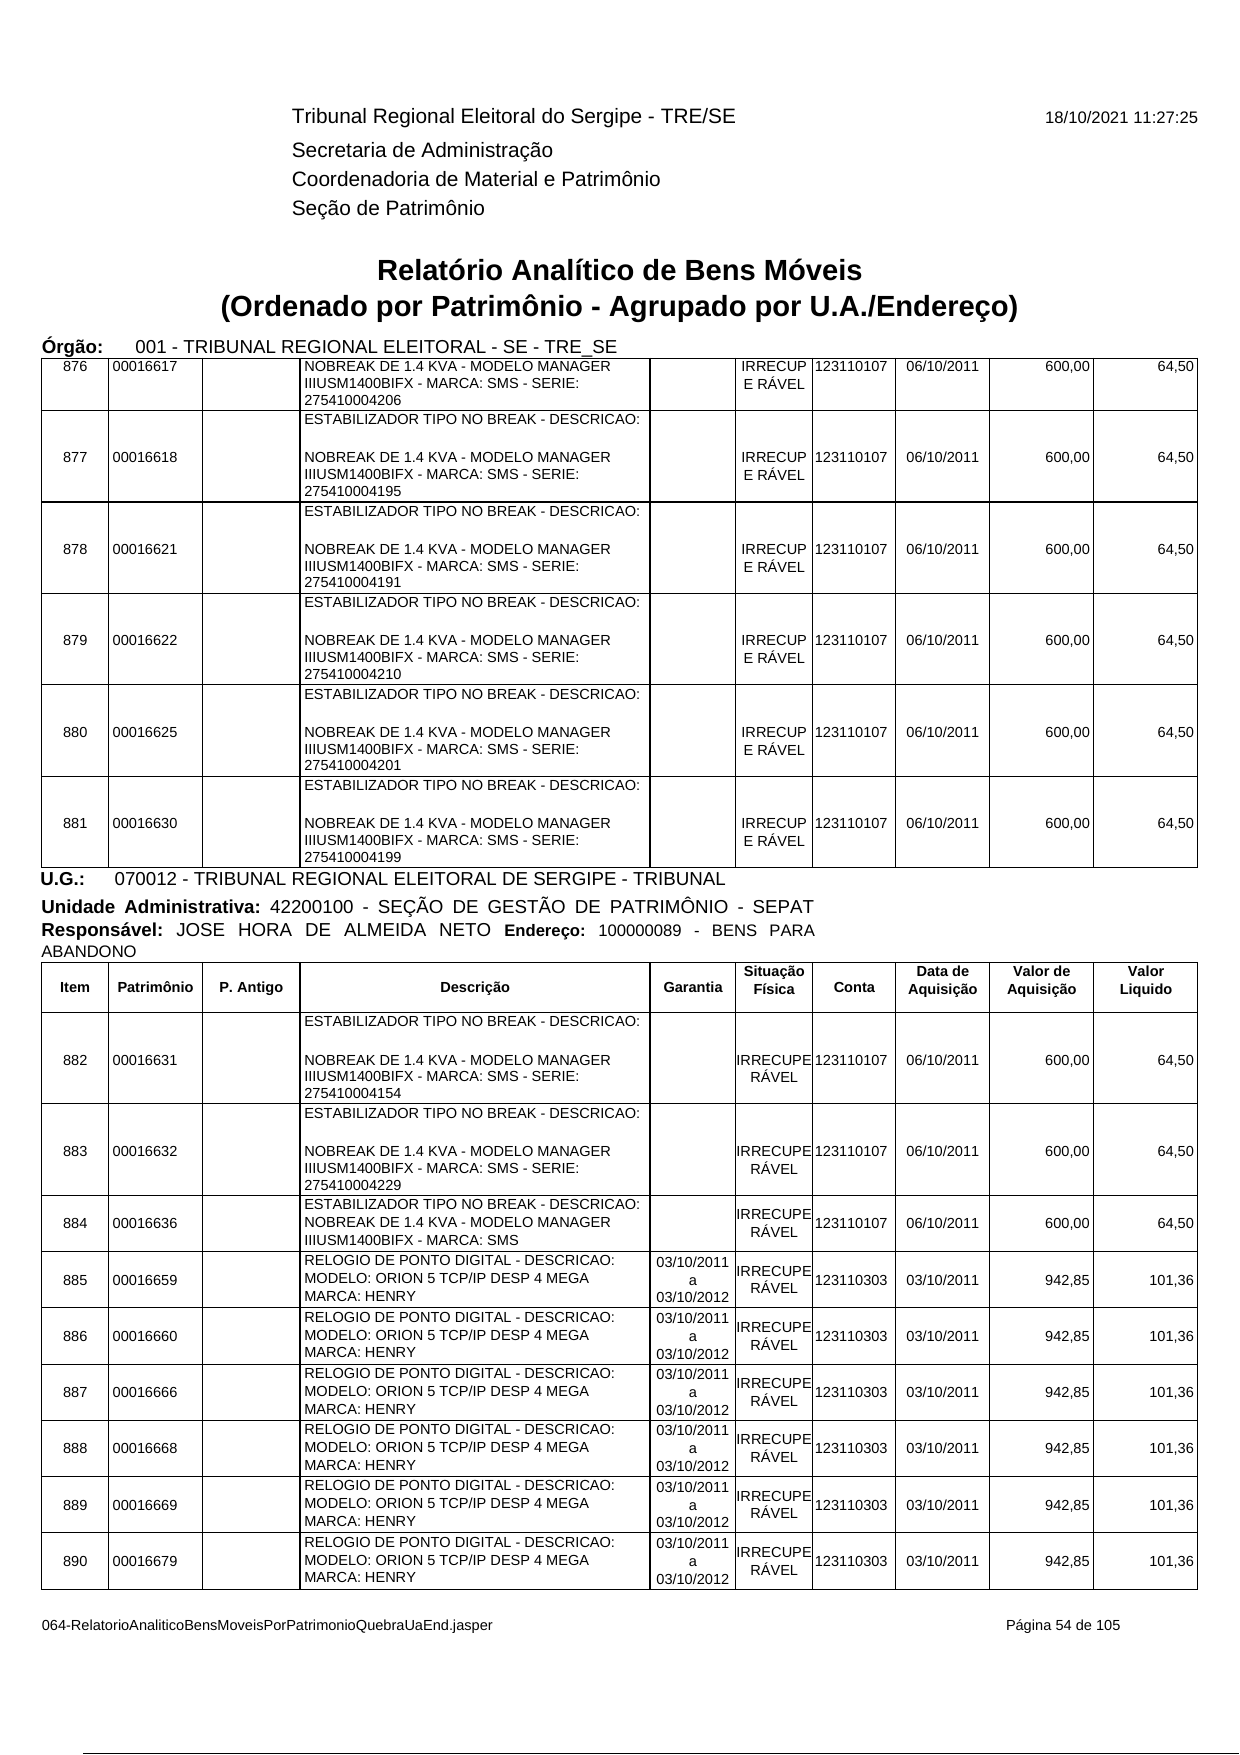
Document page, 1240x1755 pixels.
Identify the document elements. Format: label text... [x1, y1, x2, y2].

table_cell [109, 411, 202, 449]
table_cell 123110107 [813, 1051, 895, 1103]
table_cell [1094, 503, 1197, 541]
table_header Valor Liquido [1094, 963, 1197, 1012]
table_cell [203, 541, 299, 593]
table_cell 883 [42, 1143, 108, 1195]
table_cell 878 [42, 541, 108, 593]
table_cell [1094, 1013, 1197, 1051]
table_cell 600,00 [990, 449, 1093, 501]
table_header Valor de Aquisição [990, 963, 1093, 1012]
table_cell [203, 1308, 299, 1363]
table_cell NOBREAK DE 1.4 KVA - MODELO MANAGER IIIUSM1400BIFX - MARCA: SMS - SERIE: 275410004210 [301, 632, 649, 684]
table_cell 00016625 [109, 724, 202, 776]
table_cell 123110303 [813, 1365, 895, 1420]
table_cell 03/10/2011 a 03/10/2012 [651, 1421, 735, 1476]
table_cell [203, 724, 299, 776]
table_cell 600,00 [990, 815, 1093, 867]
table_cell [203, 632, 299, 684]
table_cell [651, 632, 735, 684]
table_cell 64,50 [1094, 359, 1197, 410]
table_cell [203, 777, 299, 815]
table_cell [651, 359, 735, 410]
table_header Patrimônio [109, 963, 202, 1012]
table_cell [736, 1104, 812, 1143]
table_cell [736, 685, 812, 723]
table_cell 03/10/2011 [896, 1365, 989, 1420]
table_cell 123110303 [813, 1421, 895, 1476]
table_cell 06/10/2011 [896, 815, 989, 867]
table_cell ESTABILIZADOR TIPO NO BREAK - DESCRICAO: [301, 503, 649, 541]
table_cell [109, 1013, 202, 1051]
table_cell [109, 685, 202, 723]
table_cell 64,50 [1094, 1143, 1197, 1195]
table_cell [736, 503, 812, 541]
table_cell [813, 594, 895, 632]
table_cell [736, 594, 812, 632]
table_cell 884 [42, 1196, 108, 1251]
table_cell 123110107 [813, 1196, 895, 1251]
table_cell [203, 449, 299, 501]
table_cell 942,85 [990, 1533, 1093, 1588]
table_cell 06/10/2011 [896, 724, 989, 776]
table_cell 64,50 [1094, 724, 1197, 776]
table_cell [203, 1365, 299, 1420]
table_cell [1094, 1104, 1197, 1143]
table_cell 123110107 [813, 449, 895, 501]
table_cell [203, 1104, 299, 1143]
table_cell 600,00 [990, 1051, 1093, 1103]
table_cell [651, 1051, 735, 1103]
table_cell [990, 411, 1093, 449]
table_cell 123110107 [813, 541, 895, 593]
table_cell 06/10/2011 [896, 449, 989, 501]
table_header Situação Física [736, 963, 812, 1012]
table_cell IRRECUPE RÁVEL [736, 449, 812, 501]
table_cell 00016659 [109, 1252, 202, 1307]
table_cell [109, 1104, 202, 1143]
table_cell [203, 1143, 299, 1195]
table_cell 64,50 [1094, 1196, 1197, 1251]
table_cell RELOGIO DE PONTO DIGITAL - DESCRICAO: MODELO: ORION 5 TCP/IP DESP 4 MEGA MARCA: HENRY [301, 1308, 649, 1363]
table_cell 00016636 [109, 1196, 202, 1251]
table_cell 03/10/2011 [896, 1477, 989, 1532]
table_cell [42, 594, 108, 632]
table_cell 03/10/2011 [896, 1421, 989, 1476]
table_cell 06/10/2011 [896, 1051, 989, 1103]
table_cell [990, 1013, 1093, 1051]
table_cell [203, 1533, 299, 1588]
table_cell [203, 1477, 299, 1532]
table_cell 00016666 [109, 1365, 202, 1420]
table_cell 101,36 [1094, 1533, 1197, 1588]
table_cell [896, 1013, 989, 1051]
table_cell [203, 815, 299, 867]
table_cell 00016622 [109, 632, 202, 684]
table_cell ESTABILIZADOR TIPO NO BREAK - DESCRICAO: [301, 777, 649, 815]
table_cell [736, 1013, 812, 1051]
table_cell 06/10/2011 [896, 1196, 989, 1251]
table_cell 885 [42, 1252, 108, 1307]
table_cell RELOGIO DE PONTO DIGITAL - DESCRICAO: MODELO: ORION 5 TCP/IP DESP 4 MEGA MARCA: HENRY [301, 1421, 649, 1476]
table_cell [990, 1104, 1093, 1143]
table_cell 123110107 [813, 815, 895, 867]
table_cell 03/10/2011 [896, 1533, 989, 1588]
table_cell 888 [42, 1421, 108, 1476]
table_cell 600,00 [990, 724, 1093, 776]
table_cell 101,36 [1094, 1477, 1197, 1532]
table_cell 890 [42, 1533, 108, 1588]
table_cell [203, 1252, 299, 1307]
table_cell 881 [42, 815, 108, 867]
table_header P. Antigo [203, 963, 299, 1012]
table_cell IRRECUPE RÁVEL [736, 541, 812, 593]
table_cell [896, 594, 989, 632]
table_cell [1094, 411, 1197, 449]
table_cell 00016630 [109, 815, 202, 867]
table_cell NOBREAK DE 1.4 KVA - MODELO MANAGER IIIUSM1400BIFX - MARCA: SMS - SERIE: 275410004229 [301, 1143, 649, 1195]
table_cell RELOGIO DE PONTO DIGITAL - DESCRICAO: MODELO: ORION 5 TCP/IP DESP 4 MEGA MARCA: HENRY [301, 1252, 649, 1307]
table_cell NOBREAK DE 1.4 KVA - MODELO MANAGER IIIUSM1400BIFX - MARCA: SMS - SERIE: 275410004199 [301, 815, 649, 867]
table_cell [651, 1104, 735, 1143]
table_cell [651, 724, 735, 776]
table_cell 00016668 [109, 1421, 202, 1476]
table_cell 03/10/2011 a 03/10/2012 [651, 1365, 735, 1420]
table_cell IRRECUPE RÁVEL [736, 1051, 812, 1103]
table_cell NOBREAK DE 1.4 KVA - MODELO MANAGER IIIUSM1400BIFX - MARCA: SMS - SERIE: 275410004191 [301, 541, 649, 593]
table_cell 942,85 [990, 1252, 1093, 1307]
table_cell 06/10/2011 [896, 359, 989, 410]
table_header Data de Aquisição [896, 963, 989, 1012]
table_cell IRRECUPE RÁVEL [736, 1196, 812, 1251]
table_cell 00016621 [109, 541, 202, 593]
table_cell [42, 503, 108, 541]
table_cell [651, 541, 735, 593]
table_cell 879 [42, 632, 108, 684]
table_cell IRRECUPE RÁVEL [736, 1143, 812, 1195]
table_cell [896, 777, 989, 815]
table_cell [896, 1104, 989, 1143]
table_cell 101,36 [1094, 1421, 1197, 1476]
table_cell 03/10/2011 [896, 1252, 989, 1307]
table_cell 64,50 [1094, 1051, 1197, 1103]
table_header Garantia [651, 963, 735, 1012]
table_cell 00016617 [109, 359, 202, 410]
table_cell [203, 411, 299, 449]
table_cell 00016679 [109, 1533, 202, 1588]
table_cell [990, 777, 1093, 815]
table_cell ESTABILIZADOR TIPO NO BREAK - DESCRICAO: [301, 411, 649, 449]
table_cell [42, 685, 108, 723]
table_cell [896, 411, 989, 449]
table_cell IRRECUPE RÁVEL [736, 1477, 812, 1532]
table_cell 600,00 [990, 359, 1093, 410]
table_cell ESTABILIZADOR TIPO NO BREAK - DESCRICAO: [301, 1104, 649, 1143]
table_cell [203, 359, 299, 410]
table_cell [109, 503, 202, 541]
table_cell 123110303 [813, 1308, 895, 1363]
table_cell 64,50 [1094, 815, 1197, 867]
table_cell 877 [42, 449, 108, 501]
table_cell ESTABILIZADOR TIPO NO BREAK - DESCRICAO: [301, 594, 649, 632]
table_cell [42, 411, 108, 449]
table_cell [651, 411, 735, 449]
table_cell 03/10/2011 a 03/10/2012 [651, 1308, 735, 1363]
table_cell ESTABILIZADOR TIPO NO BREAK - DESCRICAO: [301, 685, 649, 723]
text Unidade Administrativa: 42200100 - SEÇÃO DE GESTÃO DE PATRIMÔNIO - SEPAT Responsável: JOSE HORA DE ALMEIDA NETO Endereço: 100000089 - BENS PARA ABANDONO [41, 896, 815, 961]
table_cell [736, 411, 812, 449]
text U.G.: 070012 - TRIBUNAL REGIONAL ELEITORAL DE SERGIPE - TRIBUNAL [40, 868, 1089, 890]
table_cell 876 [42, 359, 108, 410]
table_cell NOBREAK DE 1.4 KVA - MODELO MANAGER IIIUSM1400BIFX - MARCA: SMS - SERIE: 275410004195 [301, 449, 649, 501]
table_cell [896, 685, 989, 723]
table_cell [651, 685, 735, 723]
table_cell IRRECUPE RÁVEL [736, 815, 812, 867]
table_cell 00016631 [109, 1051, 202, 1103]
table_cell [203, 1013, 299, 1051]
table_cell 123110303 [813, 1533, 895, 1588]
table_cell [203, 503, 299, 541]
table_cell [109, 594, 202, 632]
table_cell IRRECUPE RÁVEL [736, 1365, 812, 1420]
table_cell IRRECUPE RÁVEL [736, 1421, 812, 1476]
table_cell IRRECUPE RÁVEL [736, 1533, 812, 1588]
table_cell [1094, 777, 1197, 815]
table_cell [203, 594, 299, 632]
table_cell [42, 1013, 108, 1051]
table_cell 123110107 [813, 632, 895, 684]
table_cell 880 [42, 724, 108, 776]
table_cell [203, 1196, 299, 1251]
table_cell [813, 503, 895, 541]
table_cell [42, 777, 108, 815]
table_cell ESTABILIZADOR TIPO NO BREAK - DESCRICAO: [301, 1013, 649, 1051]
table_cell NOBREAK DE 1.4 KVA - MODELO MANAGER IIIUSM1400BIFX - MARCA: SMS - SERIE: 275410004154 [301, 1051, 649, 1103]
table_cell [651, 1143, 735, 1195]
table_cell [1094, 685, 1197, 723]
table_cell 942,85 [990, 1477, 1093, 1532]
table_cell 942,85 [990, 1308, 1093, 1363]
table_cell [1094, 594, 1197, 632]
table_cell [651, 777, 735, 815]
table_cell 06/10/2011 [896, 632, 989, 684]
table_header Conta [813, 963, 895, 1012]
table_cell [813, 1013, 895, 1051]
table_cell IRRECUPE RÁVEL [736, 1308, 812, 1363]
table_cell [42, 1104, 108, 1143]
table_cell 886 [42, 1308, 108, 1363]
table_cell [896, 503, 989, 541]
table_cell 123110107 [813, 724, 895, 776]
table_cell 06/10/2011 [896, 1143, 989, 1195]
table_cell 123110107 [813, 359, 895, 410]
table_cell [813, 411, 895, 449]
table_cell 887 [42, 1365, 108, 1420]
table_cell IRRECUPE RÁVEL [736, 724, 812, 776]
table_cell 64,50 [1094, 449, 1197, 501]
table_cell 64,50 [1094, 541, 1197, 593]
table_cell 101,36 [1094, 1252, 1197, 1307]
table_cell 101,36 [1094, 1365, 1197, 1420]
table_cell [203, 1421, 299, 1476]
table_cell 03/10/2011 [896, 1308, 989, 1363]
table_cell [813, 1104, 895, 1143]
table_cell [813, 777, 895, 815]
table_cell [203, 1051, 299, 1103]
table_cell NOBREAK DE 1.4 KVA - MODELO MANAGER IIIUSM1400BIFX - MARCA: SMS - SERIE: 275410004206 [301, 359, 649, 410]
table_cell IRRECUPE RÁVEL [736, 359, 812, 410]
table_cell 600,00 [990, 1143, 1093, 1195]
table_cell 00016618 [109, 449, 202, 501]
table_cell [651, 1196, 735, 1251]
table_cell [651, 594, 735, 632]
table_header Item [42, 963, 108, 1012]
table_cell 03/10/2011 a 03/10/2012 [651, 1252, 735, 1307]
table_header Descrição [301, 963, 649, 1012]
table_cell RELOGIO DE PONTO DIGITAL - DESCRICAO: MODELO: ORION 5 TCP/IP DESP 4 MEGA MARCA: HENRY [301, 1477, 649, 1532]
table_cell ESTABILIZADOR TIPO NO BREAK - DESCRICAO: NOBREAK DE 1.4 KVA - MODELO MANAGER IIIUSM1400BIFX - MARCA: SMS [301, 1196, 649, 1251]
table_cell 00016669 [109, 1477, 202, 1532]
table_cell IRRECUPE RÁVEL [736, 632, 812, 684]
table_cell 600,00 [990, 541, 1093, 593]
table_cell 882 [42, 1051, 108, 1103]
table_cell 00016632 [109, 1143, 202, 1195]
table_cell NOBREAK DE 1.4 KVA - MODELO MANAGER IIIUSM1400BIFX - MARCA: SMS - SERIE: 275410004201 [301, 724, 649, 776]
table_cell [651, 815, 735, 867]
table_cell 101,36 [1094, 1308, 1197, 1363]
table_cell RELOGIO DE PONTO DIGITAL - DESCRICAO: MODELO: ORION 5 TCP/IP DESP 4 MEGA MARCA: HENRY [301, 1365, 649, 1420]
table_cell [990, 685, 1093, 723]
table_cell [990, 594, 1093, 632]
table_cell [990, 503, 1093, 541]
table_cell 600,00 [990, 1196, 1093, 1251]
table_cell 600,00 [990, 632, 1093, 684]
table_cell 123110303 [813, 1477, 895, 1532]
table_cell 06/10/2011 [896, 541, 989, 593]
table_cell 00016660 [109, 1308, 202, 1363]
table_cell [736, 777, 812, 815]
table_cell [651, 503, 735, 541]
table_cell IRRECUPE RÁVEL [736, 1252, 812, 1307]
table_cell 942,85 [990, 1365, 1093, 1420]
table_cell 03/10/2011 a 03/10/2012 [651, 1477, 735, 1532]
table_cell 889 [42, 1477, 108, 1532]
table_cell [109, 777, 202, 815]
table_cell 942,85 [990, 1421, 1093, 1476]
table_cell [813, 685, 895, 723]
table_cell [651, 449, 735, 501]
table_cell [203, 685, 299, 723]
table_cell 64,50 [1094, 632, 1197, 684]
table_cell 03/10/2011 a 03/10/2012 [651, 1533, 735, 1588]
table_cell 123110107 [813, 1143, 895, 1195]
table_cell 123110303 [813, 1252, 895, 1307]
table_cell RELOGIO DE PONTO DIGITAL - DESCRICAO: MODELO: ORION 5 TCP/IP DESP 4 MEGA MARCA: HENRY [301, 1533, 649, 1588]
table_cell [651, 1013, 735, 1051]
